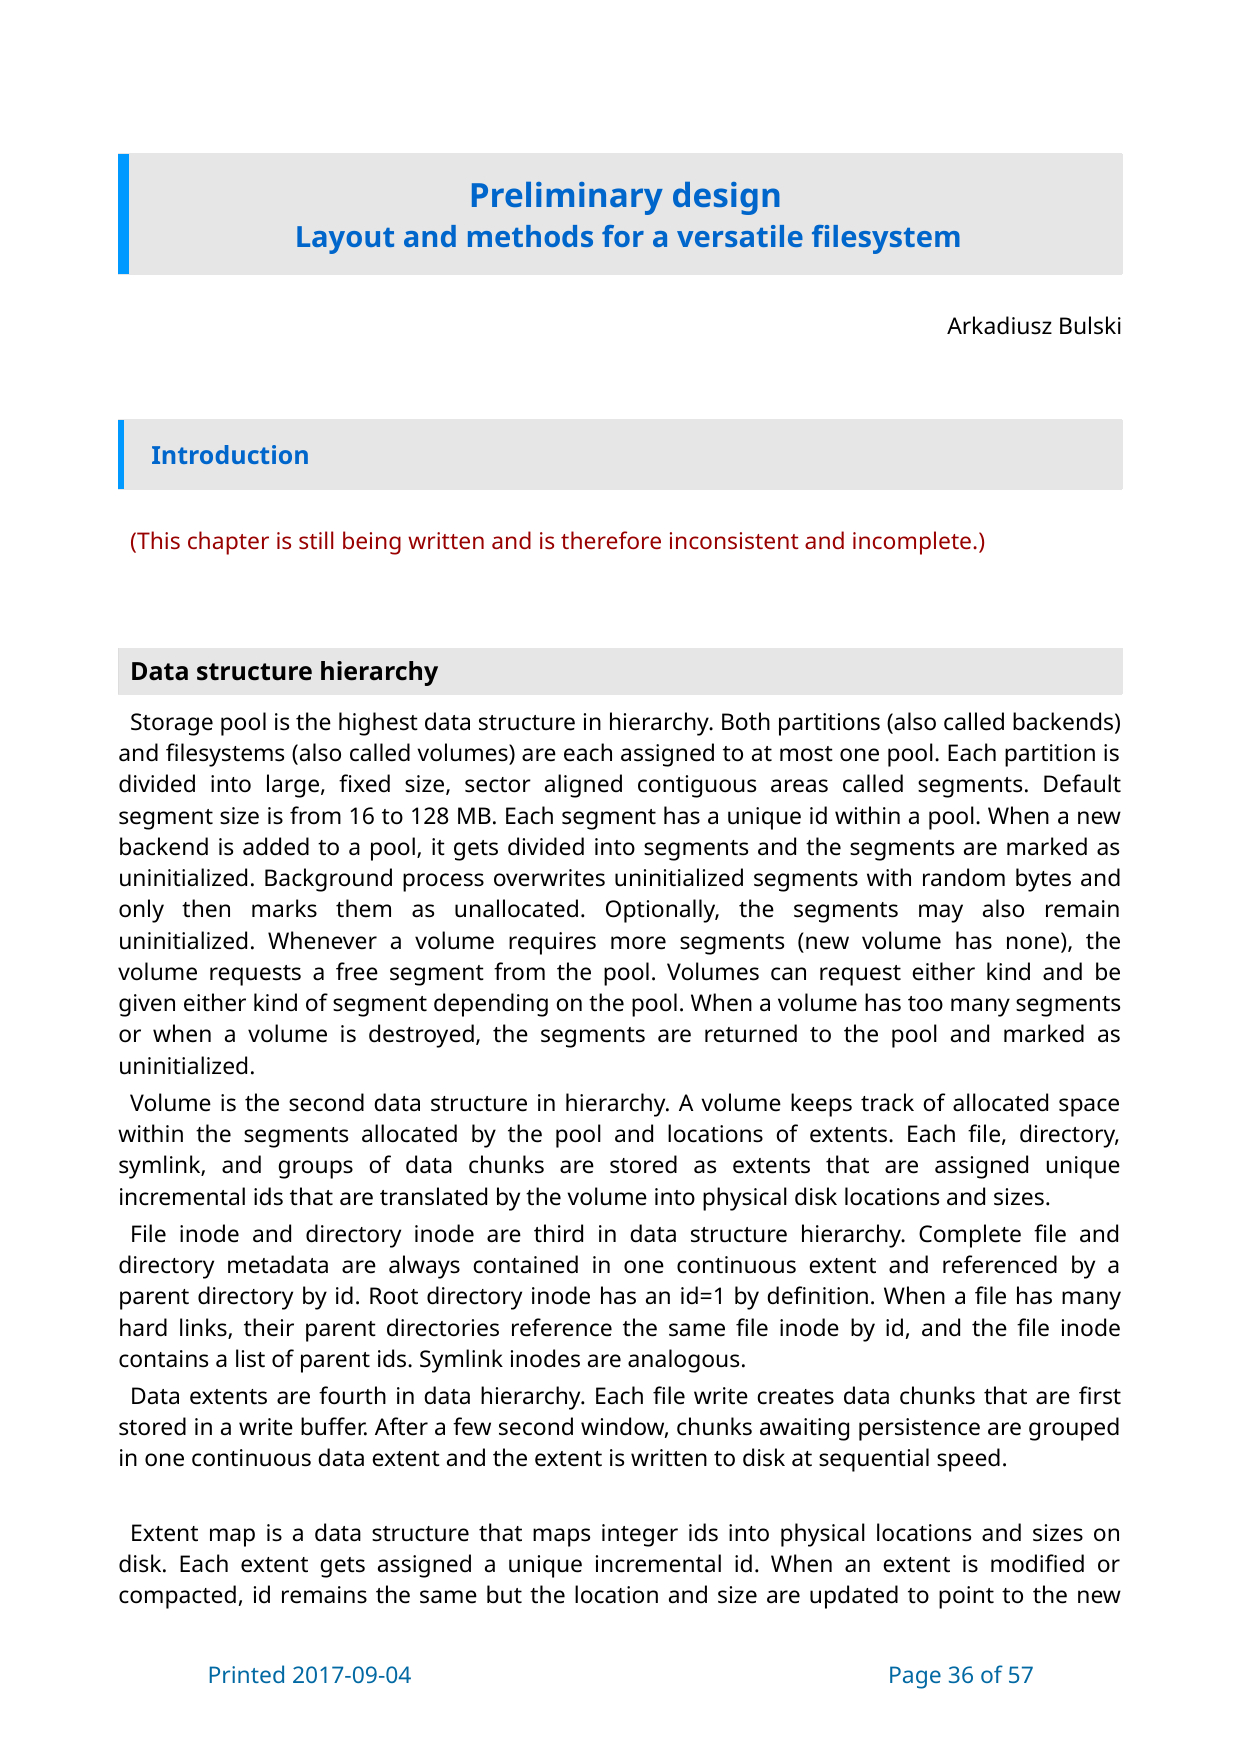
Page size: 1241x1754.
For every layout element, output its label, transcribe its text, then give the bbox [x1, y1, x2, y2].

subtitle Introduction [124, 421, 1122, 489]
text Data extents are fourth in data hierarchy. Each file write creates data chunks that are first stored in a write buffer. After a few second window, chunks awaiting persistence are grouped in one continuous data extent and the extent is written to disk at sequential speed. [118, 1380, 1122, 1474]
text Volume is the second data structure in hierarchy. A volume keeps track of allocated space within the segments allocated by the pool and locations of extents. Each file, directory, symlink, and groups of data chunks are stored as extents that are assigned unique incremental ids that are translated by the volume into physical disk locations and sizes. [118, 1087, 1122, 1212]
text Extent map is a data structure that maps integer ids into physical locations and sizes on disk. Each extent gets assigned a unique incremental id. When an extent is modified or compacted, id remains the same but the location and size are updated to point to the new [118, 1517, 1122, 1611]
text (This chapter is still being written and is therefore inconsistent and incomplete.) [118, 524, 1122, 556]
subtitle Data structure hierarchy [119, 649, 1122, 694]
text Arkadiusz Bulski [118, 310, 1122, 341]
text File inode and directory inode are third in data structure hierarchy. Complete file and directory metadata are always contained in one continuous extent and referenced by a parent directory by id. Root directory inode has an id=1 by definition. When a file has many hard links, their parent directories reference the same file inode by id, and the file inode contains a list of parent ids. Symlink inodes are analogous. [118, 1218, 1122, 1374]
text Storage pool is the highest data structure in hierarchy. Both partitions (also called backends) and filesystems (also called volumes) are each assigned to at most one pool. Each partition is divided into large, fixed size, sector aligned contiguous areas called segments. Default segment size is from 16 to 128 MB. Each segment has a unique id within a pool. When a new backend is added to a pool, it gets divided into segments and the segments are marked as uninitialized. Background process overwrites uninitialized segments with random bytes and only then marks them as unallocated. Optionally, the segments may also remain uninitialized. Whenever a volume requires more segments (new volume has none), the volume requests a free segment from the pool. Volumes can request either kind and be given either kind of segment depending on the pool. When a volume has too many segments or when a volume is destroyed, the segments are returned to the pool and marked as uninitialized. [118, 706, 1122, 1081]
subtitle Preliminary design Layout and methods for a versatile filesystem [129, 155, 1122, 274]
